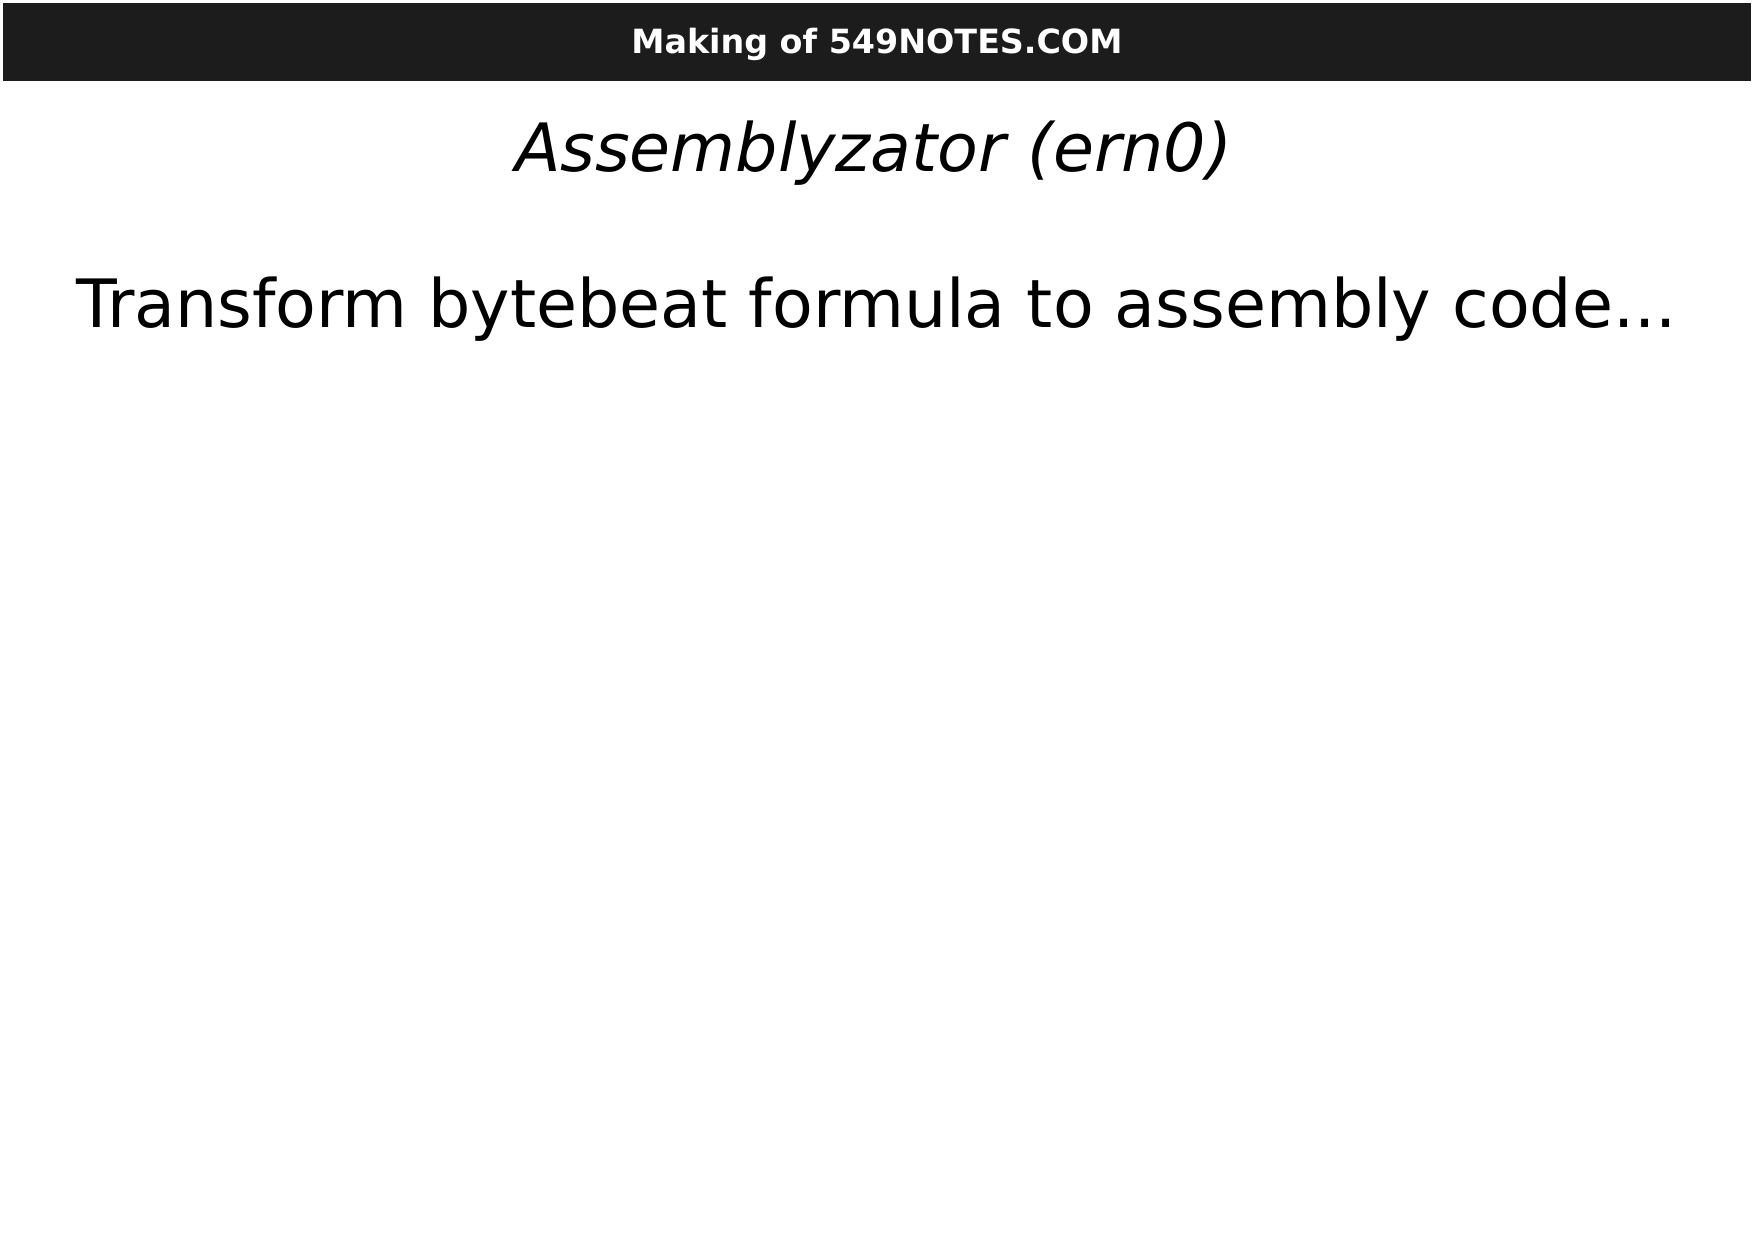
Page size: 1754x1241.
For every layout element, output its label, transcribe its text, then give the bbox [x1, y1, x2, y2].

text Assemblyzator (ern0) [3, 110, 1751, 188]
text Transform bytebeat formula to assembly code... [3, 265, 1751, 343]
